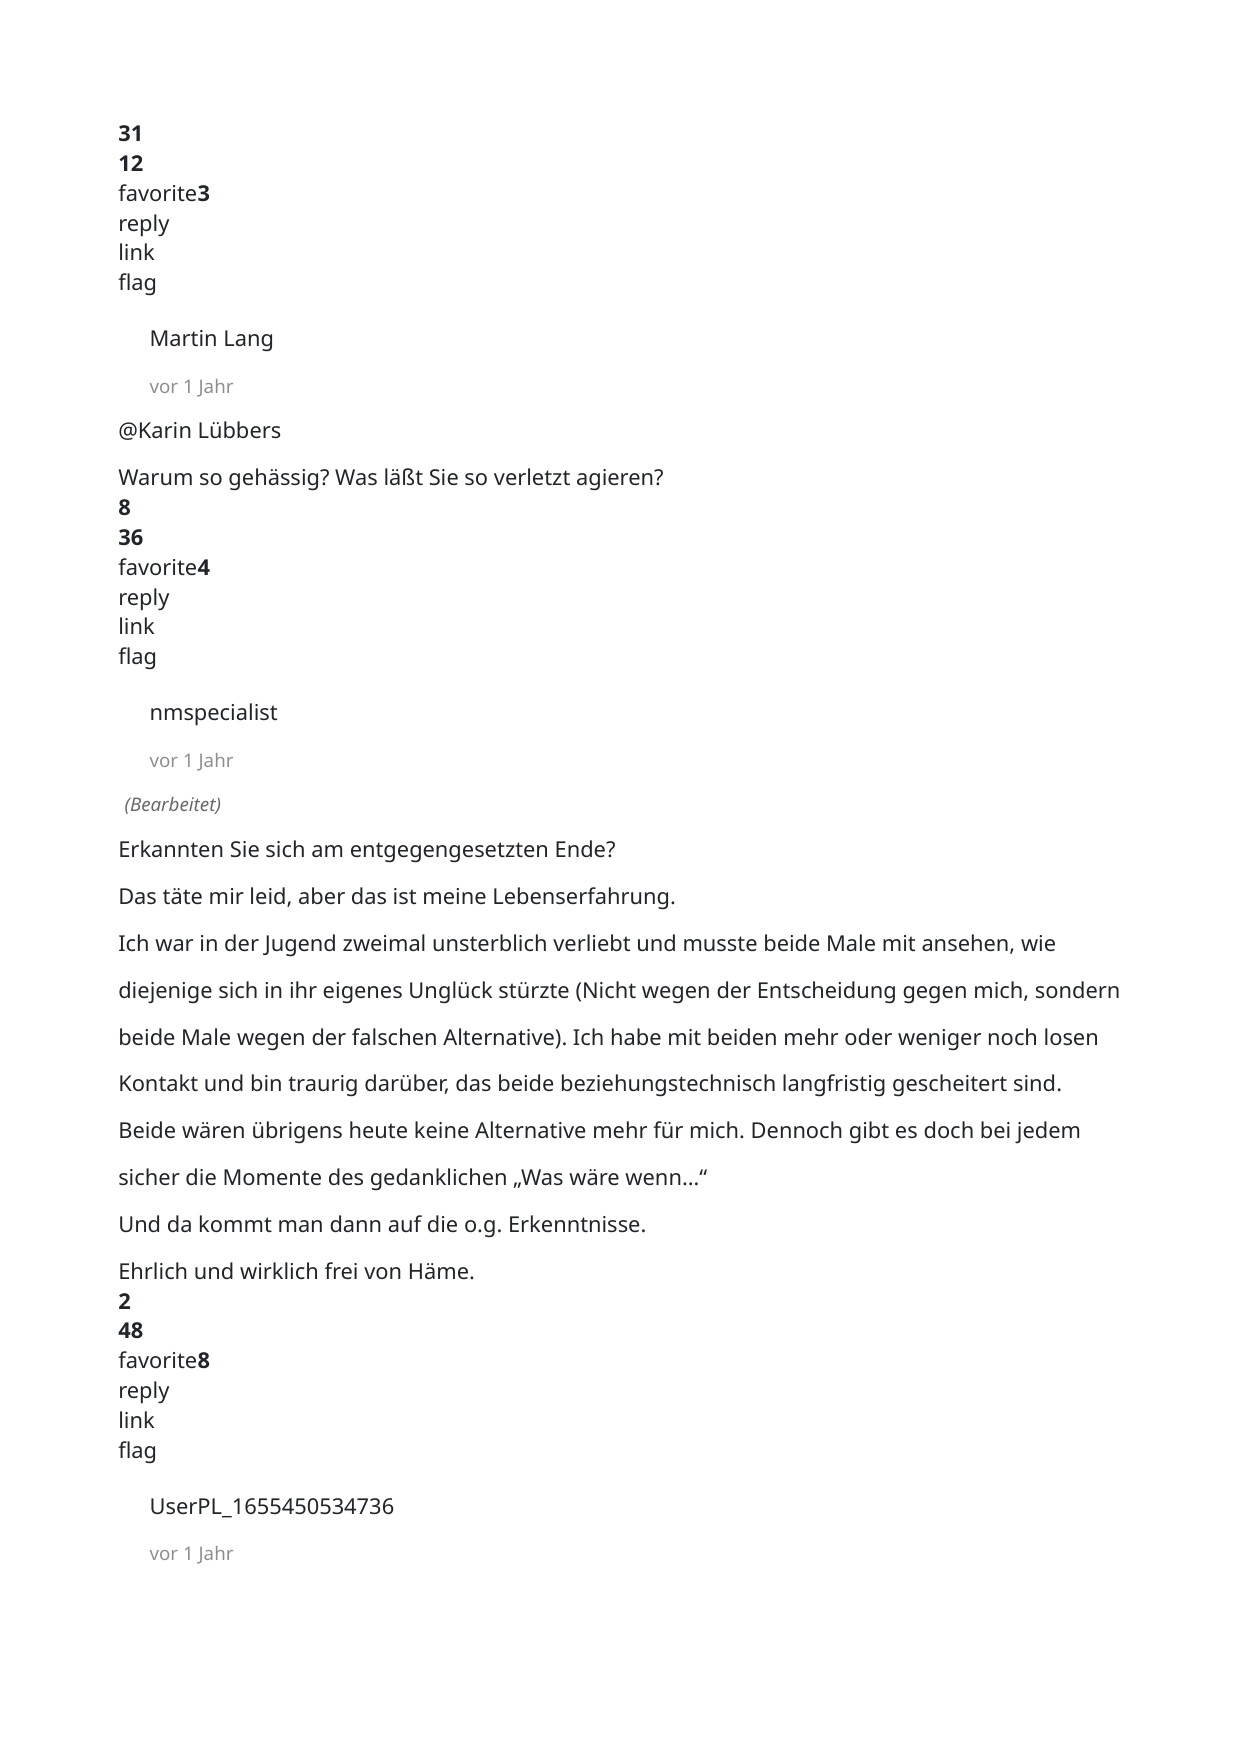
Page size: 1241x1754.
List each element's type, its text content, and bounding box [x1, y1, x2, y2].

text reply [118, 207, 1122, 237]
text link [118, 1405, 1122, 1434]
text Martin Lang [149, 312, 1114, 353]
text reply [118, 582, 1122, 611]
text @Karin Lübbers Warum so gehässig? Was läßt Sie so verletzt agieren? [118, 398, 1122, 492]
text link [118, 237, 1122, 267]
text Erkannten Sie sich am entgegengesetzten Ende? Das täte mir leid, aber das ist meine Lebenserfahrung. Ich war in der Jugend zweimal unsterblich verliebt und musste beide Male mit ansehen, wie diejenige sich in ihr eigenes Unglück stürzte (Nicht wegen der Entscheidung gegen mich, sondern beide Male wegen der falschen Alternative). Ich habe mit beiden mehr oder weniger noch losen Kontakt und bin traurig darüber, das beide beziehungstechnisch langfristig gescheitert sind. Beide wären übrigens heute keine Alternative mehr für mich. Dennoch gibt es doch bei jedem sicher die Momente des gedanklichen „Was wäre wenn…“ Und da kommt man dann auf die o.g. Erkenntnisse. Ehrlich und wirklich frei von Häme. [118, 817, 1122, 1286]
text 2 [118, 1286, 1122, 1315]
text vor 1 Jahr [149, 743, 1122, 772]
text 12 [118, 148, 1122, 178]
text 31 [118, 118, 1122, 148]
text flag [118, 267, 1122, 297]
text link [118, 611, 1122, 641]
text favorite3 [118, 178, 1122, 207]
text favorite8 [118, 1345, 1122, 1375]
text vor 1 Jahr [149, 1536, 1122, 1566]
text (Bearbeitet) [118, 788, 1122, 817]
text vor 1 Jahr [149, 369, 1122, 398]
text 36 [118, 522, 1122, 552]
text reply [118, 1375, 1122, 1405]
text 8 [118, 492, 1122, 522]
text nmspecialist [149, 687, 1114, 727]
text UserPL_1655450534736 [149, 1480, 1114, 1521]
text favorite4 [118, 552, 1122, 582]
text flag [118, 1434, 1122, 1464]
text 48 [118, 1315, 1122, 1345]
text flag [118, 641, 1122, 671]
